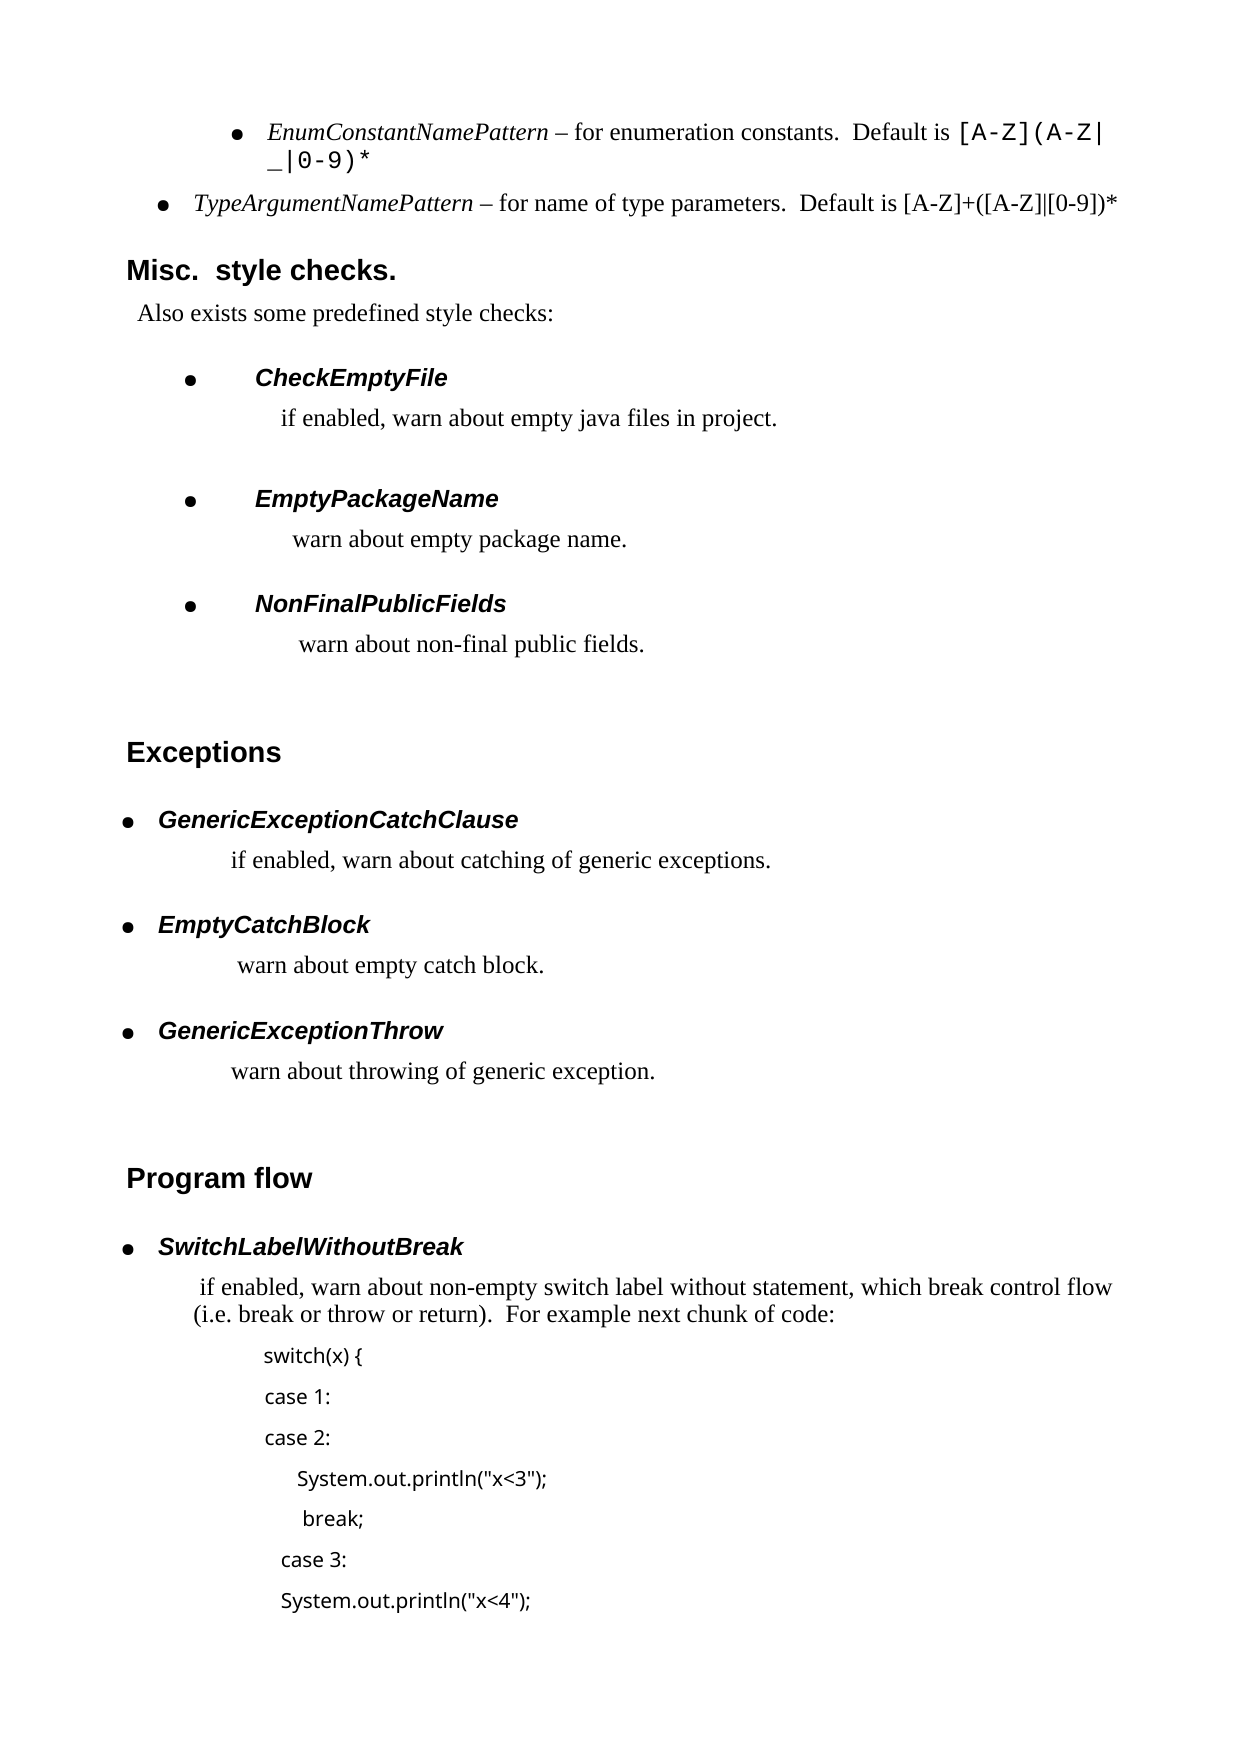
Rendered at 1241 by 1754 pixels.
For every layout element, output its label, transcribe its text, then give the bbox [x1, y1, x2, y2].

subtitle Exceptions [118, 736, 1122, 768]
text if enabled, warn about empty java files in project. [118, 404, 1122, 432]
text Also exists some predefined style checks: [118, 299, 1122, 327]
text break; [118, 1504, 1122, 1533]
list EnumConstantNamePattern – for enumeration constants. Default is [A-Z](A-Z|_|0-9)* [229, 118, 1122, 176]
list warn about empty catch block. [193, 952, 1122, 979]
list warn about empty package name. [254, 525, 1122, 553]
text case 2: [118, 1423, 1122, 1451]
text System.out.println("x<3"); [118, 1464, 1122, 1492]
text System.out.println("x<4"); [118, 1586, 1122, 1615]
subtitle CheckEmptyFile [183, 364, 1122, 392]
subtitle GenericExceptionThrow [120, 1017, 1122, 1044]
subtitle SwitchLabelWithoutBreak [120, 1233, 1122, 1260]
list if enabled, warn about catching of generic exceptions. [193, 846, 1122, 874]
subtitle NonFinalPublicFields [183, 590, 1122, 618]
list warn about non-final public fields. [254, 631, 1122, 658]
subtitle GenericExceptionCatchClause [120, 806, 1122, 834]
text case 3: [118, 1546, 1122, 1574]
subtitle EmptyCatchBlock [120, 911, 1122, 939]
list if enabled, warn about non-empty switch label without statement, which break control flow (i.e. break or throw or return). For example next chunk of code: [156, 1273, 1122, 1328]
list TypeArgumentNamePattern – for name of type parameters. Default is [A-Z]+([A-Z]|[0-9])* [156, 189, 1122, 216]
text switch(x) { [118, 1341, 1122, 1369]
text case 1: [118, 1382, 1122, 1410]
subtitle EmptyPackageName [183, 485, 1122, 513]
list warn about throwing of generic exception. [193, 1057, 1122, 1085]
subtitle Misc. style checks. [118, 254, 1122, 287]
subtitle Program flow [118, 1162, 1122, 1195]
